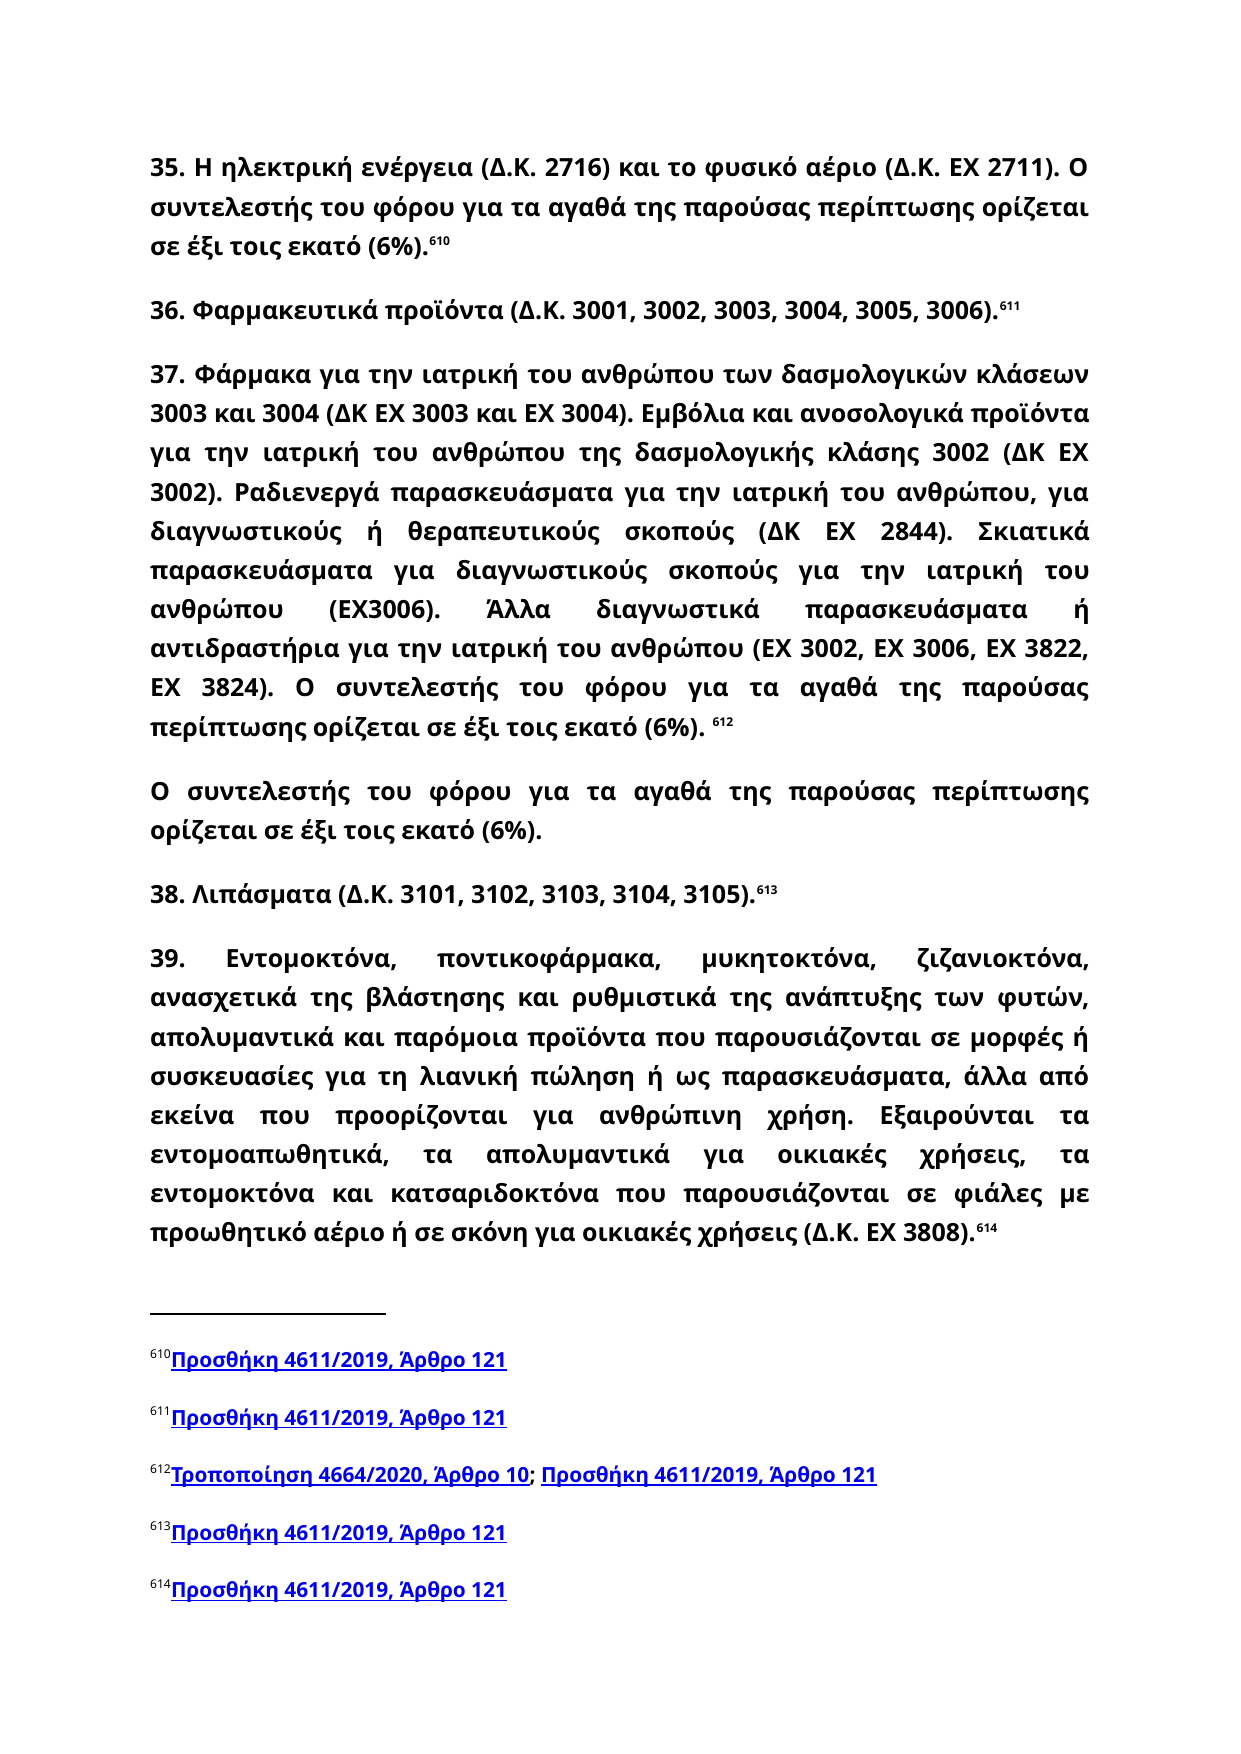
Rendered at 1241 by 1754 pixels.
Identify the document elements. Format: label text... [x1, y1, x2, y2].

text Τροποποίηση 4664/2020, Άρθρο 10; Προσθήκη 4611/2019, Άρθρο 121 [150, 1460, 1090, 1489]
text 37. Φάρμακα για την ιατρική του ανθρώπου των δασμολογικών κλάσεων 3003 και 3004 (ΔΚ ΕΧ 3003 και ΕΧ 3004). Εμβόλια και ανοσολογικά προϊόντα για την ιατρική του ανθρώπου της δασμολογικής κλάσης 3002 (ΔΚ ΕΧ 3002). Ραδιενεργά παρασκευάσματα για την ιατρική του ανθρώπου, για διαγνωστικούς ή θεραπευτικούς σκοπούς (ΔΚ ΕΧ 2844). Σκιατικά παρασκευάσματα για διαγνωστικούς σκοπούς για την ιατρική του ανθρώπου (ΕΧ3006). Άλλα διαγνωστικά παρασκευάσματα ή αντιδραστήρια για την ιατρική του ανθρώπου (ΕΧ 3002, ΕΧ 3006, ΕΧ 3822, ΕΧ 3824). Ο συντελεστής του φόρου για τα αγαθά της παρούσας περίπτωσης ορίζεται σε έξι τοις εκατό (6%). [150, 357, 1090, 743]
text 35. Η ηλεκτρική ενέργεια (Δ.Κ. 2716) και το φυσικό αέριο (Δ.Κ. ΕΧ 2711). Ο συντελεστής του φόρου για τα αγαθά της παρούσας περίπτωσης ορίζεται σε έξι τοις εκατό (6%). [150, 150, 1090, 262]
text Προσθήκη 4611/2019, Άρθρο 121 [150, 1345, 1090, 1373]
text Προσθήκη 4611/2019, Άρθρο 121 [150, 1576, 1090, 1604]
text 36. Φαρμακευτικά προϊόντα (Δ.Κ. 3001, 3002, 3003, 3004, 3005, 3006). [150, 292, 1090, 327]
text Ο συντελεστής του φόρου για τα αγαθά της παρούσας περίπτωσης ορίζεται σε έξι τοις εκατό (6%). [150, 773, 1090, 847]
text Προσθήκη 4611/2019, Άρθρο 121 [150, 1518, 1090, 1546]
text 38. Λιπάσματα (Δ.Κ. 3101, 3102, 3103, 3104, 3105). [150, 877, 1090, 911]
text 39. Εντομοκτόνα, ποντικοφάρμακα, μυκητοκτόνα, ζιζανιοκτόνα, ανασχετικά της βλάστησης και ρυθμιστικά της ανάπτυξης των φυτών, απολυμαντικά και παρόμοια προϊόντα που παρουσιάζονται σε μορφές ή συσκευασίες για τη λιανική πώληση ή ως παρασκευάσματα, άλλα από εκείνα που προορίζονται για ανθρώπινη χρήση. Εξαιρούνται τα εντομοαπωθητικά, τα απολυμαντικά για οικιακές χρήσεις, τα εντομοκτόνα και κατσαριδοκτόνα που παρουσιάζονται σε φιάλες με προωθητικό αέριο ή σε σκόνη για οικιακές χρήσεις (Δ.Κ. ΕΧ 3808). [150, 941, 1090, 1249]
text Προσθήκη 4611/2019, Άρθρο 121 [150, 1403, 1090, 1431]
